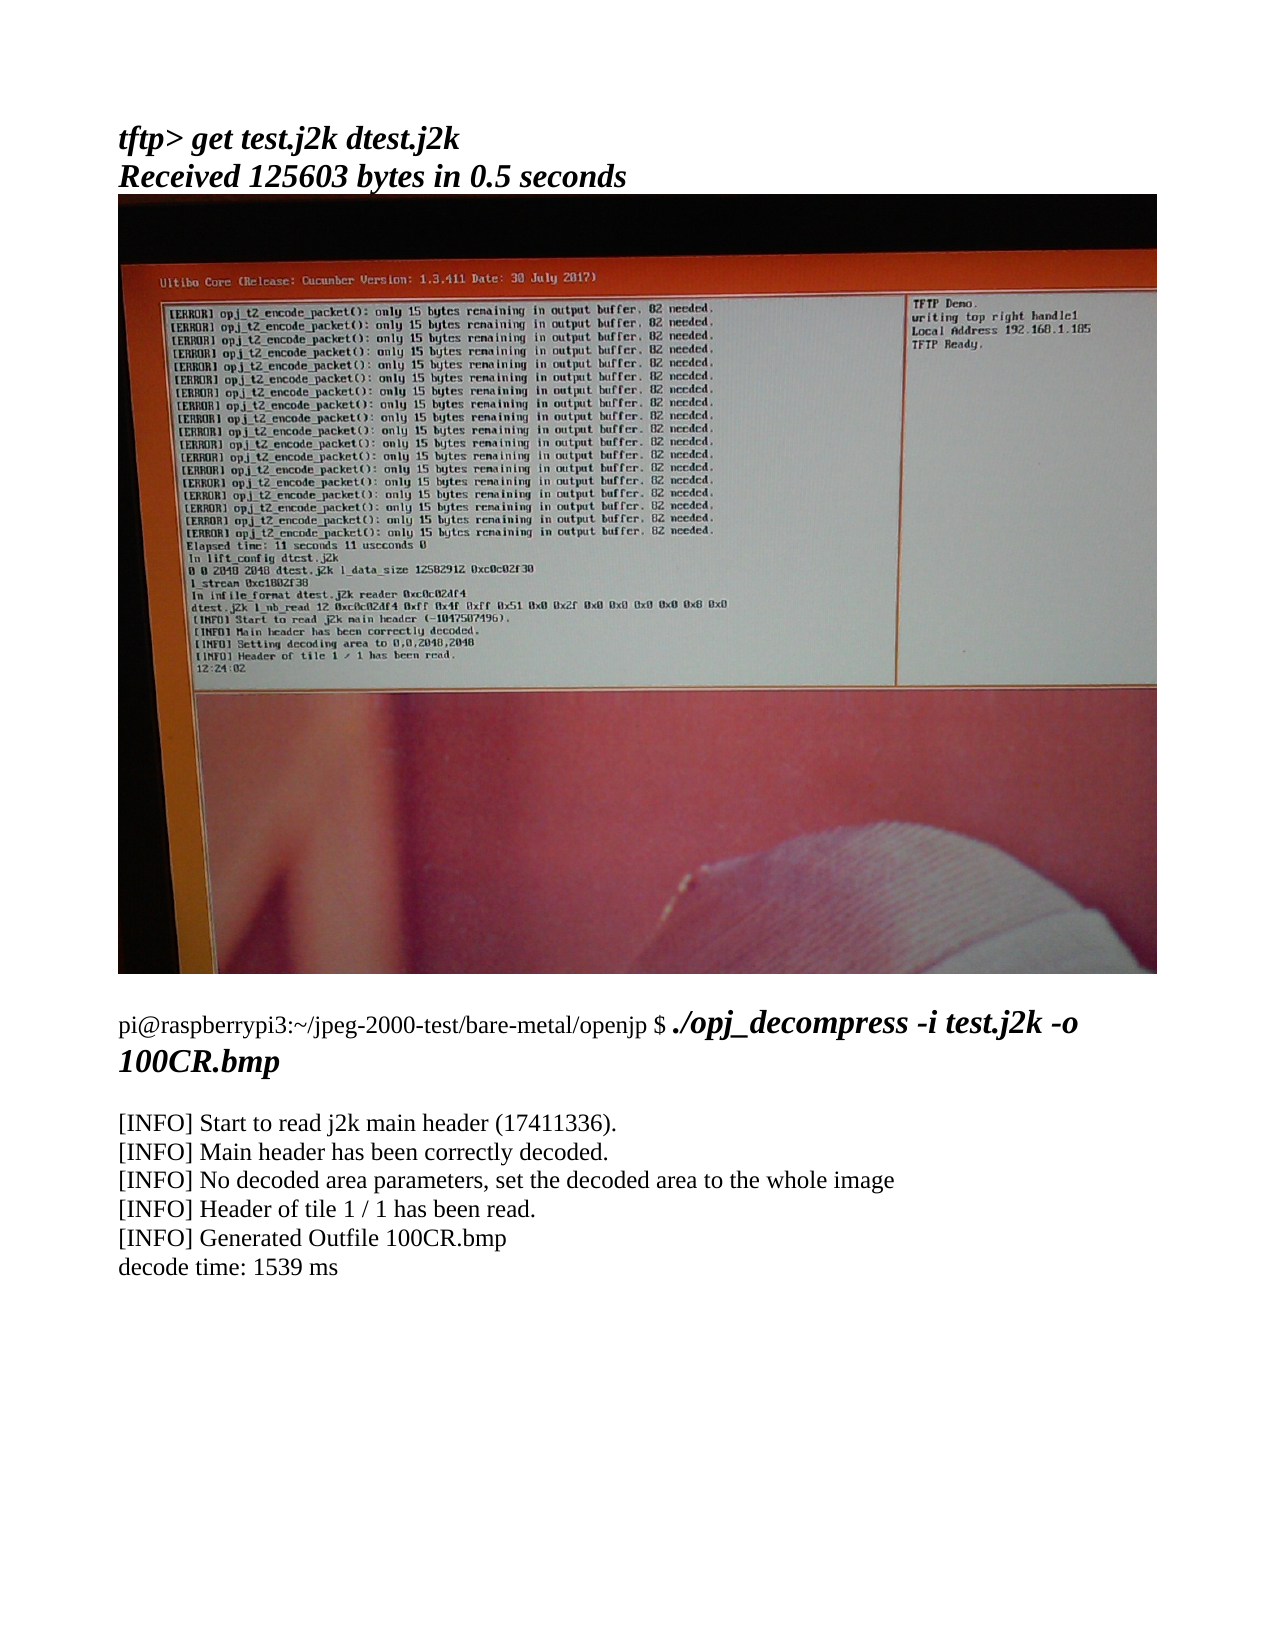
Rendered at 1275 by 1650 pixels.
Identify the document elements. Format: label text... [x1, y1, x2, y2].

text [INFO] Start to read j2k main header (17411336). [118, 1108, 1157, 1137]
text [INFO] Main header has been correctly decoded. [118, 1137, 1157, 1166]
text [INFO] Generated Outfile 100CR.bmp [118, 1223, 1157, 1252]
text decode time: 1539 ms [118, 1252, 1157, 1281]
text [INFO] No decoded area parameters, set the decoded area to the whole image [118, 1166, 1157, 1194]
text tftp> get test.j2k dtest.j2k [118, 118, 1157, 156]
text [INFO] Header of tile 1 / 1 has been read. [118, 1194, 1157, 1223]
text Received 125603 bytes in 0.5 seconds [118, 156, 1157, 194]
text pi@raspberrypi3:~/jpeg-2000-test/bare-metal/openjp $ ./opj_decompress -i test.j2k -o 100CR.bmp [118, 1003, 1157, 1079]
picture [118, 194, 1157, 974]
